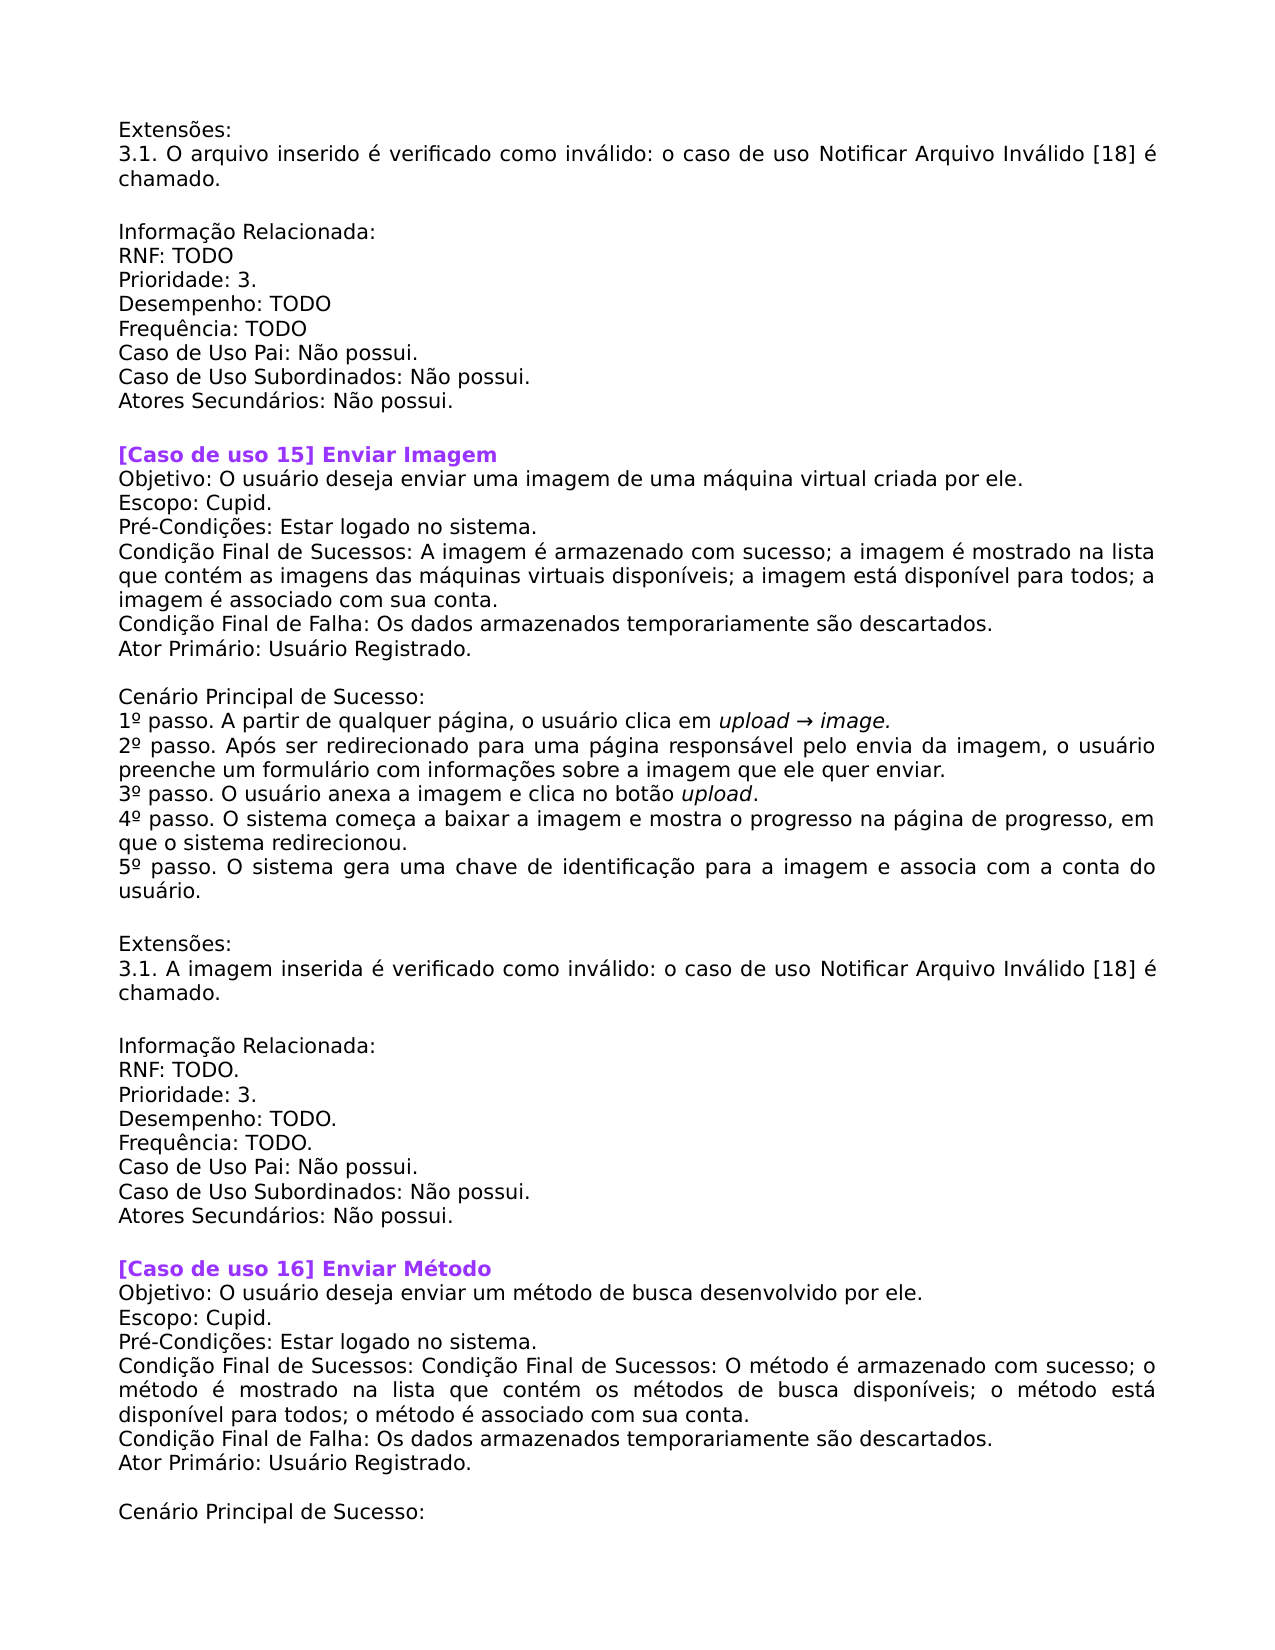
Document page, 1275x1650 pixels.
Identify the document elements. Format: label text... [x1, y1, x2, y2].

text Objetivo: O usuário deseja enviar uma imagem de uma máquina virtual criada por ele. [118, 467, 1157, 491]
text Objetivo: O usuário deseja enviar um método de busca desenvolvido por ele. [118, 1281, 1157, 1306]
text [Caso de uso 15] Enviar Imagem [118, 443, 1157, 467]
text Pré-Condições: Estar logado no sistema. [118, 1330, 1157, 1354]
text Caso de Uso Subordinados: Não possui. [118, 1180, 1157, 1204]
text RNF: TODO. [118, 1058, 1157, 1083]
text 2º passo. Após ser redirecionado para uma página responsável pelo envia da imagem, o usuário preenche um formulário com informações sobre a imagem que ele quer enviar. [118, 734, 1157, 782]
text Atores Secundários: Não possui. [118, 1204, 1157, 1228]
text [Caso de uso 16] Enviar Método [118, 1257, 1157, 1281]
text Caso de Uso Pai: Não possui. [118, 341, 1157, 365]
text Condição Final de Sucessos: A imagem é armazenado com sucesso; a imagem é mostrado na lista que contém as imagens das máquinas virtuais disponíveis; a imagem está disponível para todos; a imagem é associado com sua conta. [118, 540, 1157, 612]
text RNF: TODO [118, 244, 1157, 268]
text Cenário Principal de Sucesso: [118, 1500, 1157, 1524]
text 1º passo. A partir de qualquer página, o usuário clica em upload → image. [118, 709, 1157, 734]
text Caso de Uso Subordinados: Não possui. [118, 365, 1157, 389]
text Atores Secundários: Não possui. [118, 389, 1157, 414]
text Escopo: Cupid. [118, 1306, 1157, 1330]
text Extensões: [118, 932, 1157, 957]
text Prioridade: 3. [118, 1083, 1157, 1107]
text Ator Primário: Usuário Registrado. [118, 637, 1157, 661]
text Frequência: TODO [118, 317, 1157, 341]
text Cenário Principal de Sucesso: [118, 685, 1157, 709]
text Frequência: TODO. [118, 1131, 1157, 1155]
text Extensões: [118, 118, 1157, 142]
text Desempenho: TODO [118, 292, 1157, 317]
text Condição Final de Falha: Os dados armazenados temporariamente são descartados. [118, 1427, 1157, 1451]
text Caso de Uso Pai: Não possui. [118, 1155, 1157, 1180]
text 3.1. A imagem inserida é verificado como inválido: o caso de uso Notificar Arquivo Inválido [18] é chamado. [118, 957, 1157, 1005]
text Desempenho: TODO. [118, 1107, 1157, 1131]
text 5º passo. O sistema gera uma chave de identificação para a imagem e associa com a conta do usuário. [118, 855, 1157, 904]
text Ator Primário: Usuário Registrado. [118, 1451, 1157, 1475]
text Condição Final de Sucessos: Condição Final de Sucessos: O método é armazenado com sucesso; o método é mostrado na lista que contém os métodos de busca disponíveis; o método está disponível para todos; o método é associado com sua conta. [118, 1354, 1157, 1427]
text Informação Relacionada: [118, 220, 1157, 244]
text Informação Relacionada: [118, 1034, 1157, 1058]
text 3º passo. O usuário anexa a imagem e clica no botão upload. [118, 782, 1157, 807]
text Pré-Condições: Estar logado no sistema. [118, 515, 1157, 540]
text 3.1. O arquivo inserido é verificado como inválido: o caso de uso Notificar Arquivo Inválido [18] é chamado. [118, 142, 1157, 191]
text 4º passo. O sistema começa a baixar a imagem e mostra o progresso na página de progresso, em que o sistema redirecionou. [118, 807, 1157, 855]
text Escopo: Cupid. [118, 491, 1157, 515]
text Prioridade: 3. [118, 268, 1157, 292]
text Condição Final de Falha: Os dados armazenados temporariamente são descartados. [118, 612, 1157, 637]
